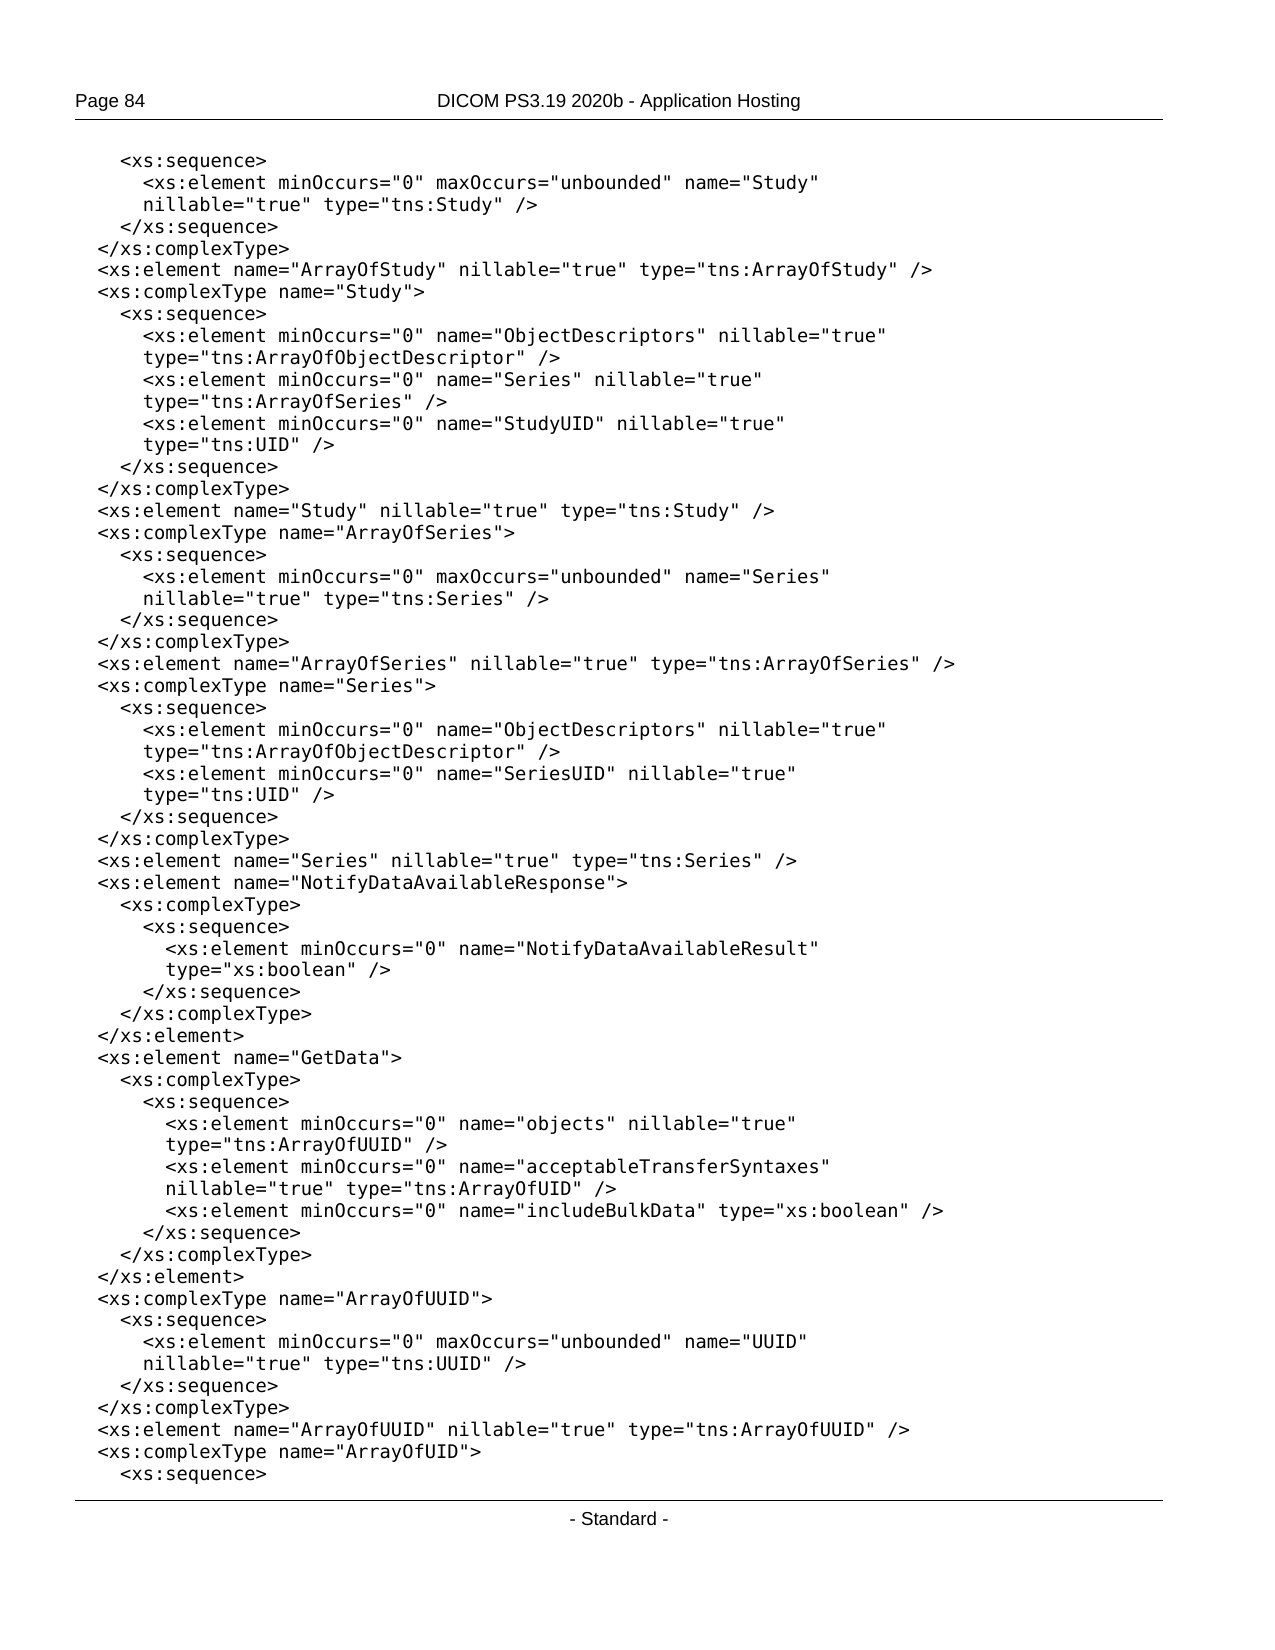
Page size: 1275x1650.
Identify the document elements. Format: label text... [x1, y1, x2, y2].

text <xs:sequence> <xs:element minOccurs="0" maxOccurs="unbounded" name="Study" nillable="true" type="tns:Study" /> </xs:sequence> </xs:complexType> <xs:element name="ArrayOfStudy" nillable="true" type="tns:ArrayOfStudy" /> <xs:complexType name="Study"> <xs:sequence> <xs:element minOccurs="0" name="ObjectDescriptors" nillable="true" type="tns:ArrayOfObjectDescriptor" /> <xs:element minOccurs="0" name="Series" nillable="true" type="tns:ArrayOfSeries" /> <xs:element minOccurs="0" name="StudyUID" nillable="true" type="tns:UID" /> </xs:sequence> </xs:complexType> <xs:element name="Study" nillable="true" type="tns:Study" /> <xs:complexType name="ArrayOfSeries"> <xs:sequence> <xs:element minOccurs="0" maxOccurs="unbounded" name="Series" nillable="true" type="tns:Series" /> </xs:sequence> </xs:complexType> <xs:element name="ArrayOfSeries" nillable="true" type="tns:ArrayOfSeries" /> <xs:complexType name="Series"> <xs:sequence> <xs:element minOccurs="0" name="ObjectDescriptors" nillable="true" type="tns:ArrayOfObjectDescriptor" /> <xs:element minOccurs="0" name="SeriesUID" nillable="true" type="tns:UID" /> </xs:sequence> </xs:complexType> <xs:element name="Series" nillable="true" type="tns:Series" /> <xs:element name="NotifyDataAvailableResponse"> <xs:complexType> <xs:sequence> <xs:element minOccurs="0" name="NotifyDataAvailableResult" type="xs:boolean" /> </xs:sequence> </xs:complexType> </xs:element> <xs:element name="GetData"> <xs:complexType> <xs:sequence> <xs:element minOccurs="0" name="objects" nillable="true" type="tns:ArrayOfUUID" /> <xs:element minOccurs="0" name="acceptableTransferSyntaxes" nillable="true" type="tns:ArrayOfUID" /> <xs:element minOccurs="0" name="includeBulkData" type="xs:boolean" /> </xs:sequence> </xs:complexType> </xs:element> <xs:complexType name="ArrayOfUUID"> <xs:sequence> <xs:element minOccurs="0" maxOccurs="unbounded" name="UUID" nillable="true" type="tns:UUID" /> </xs:sequence> </xs:complexType> <xs:element name="ArrayOfUUID" nillable="true" type="tns:ArrayOfUUID" /> <xs:complexType name="ArrayOfUID"> <xs:sequence> [75, 150, 1162, 1484]
